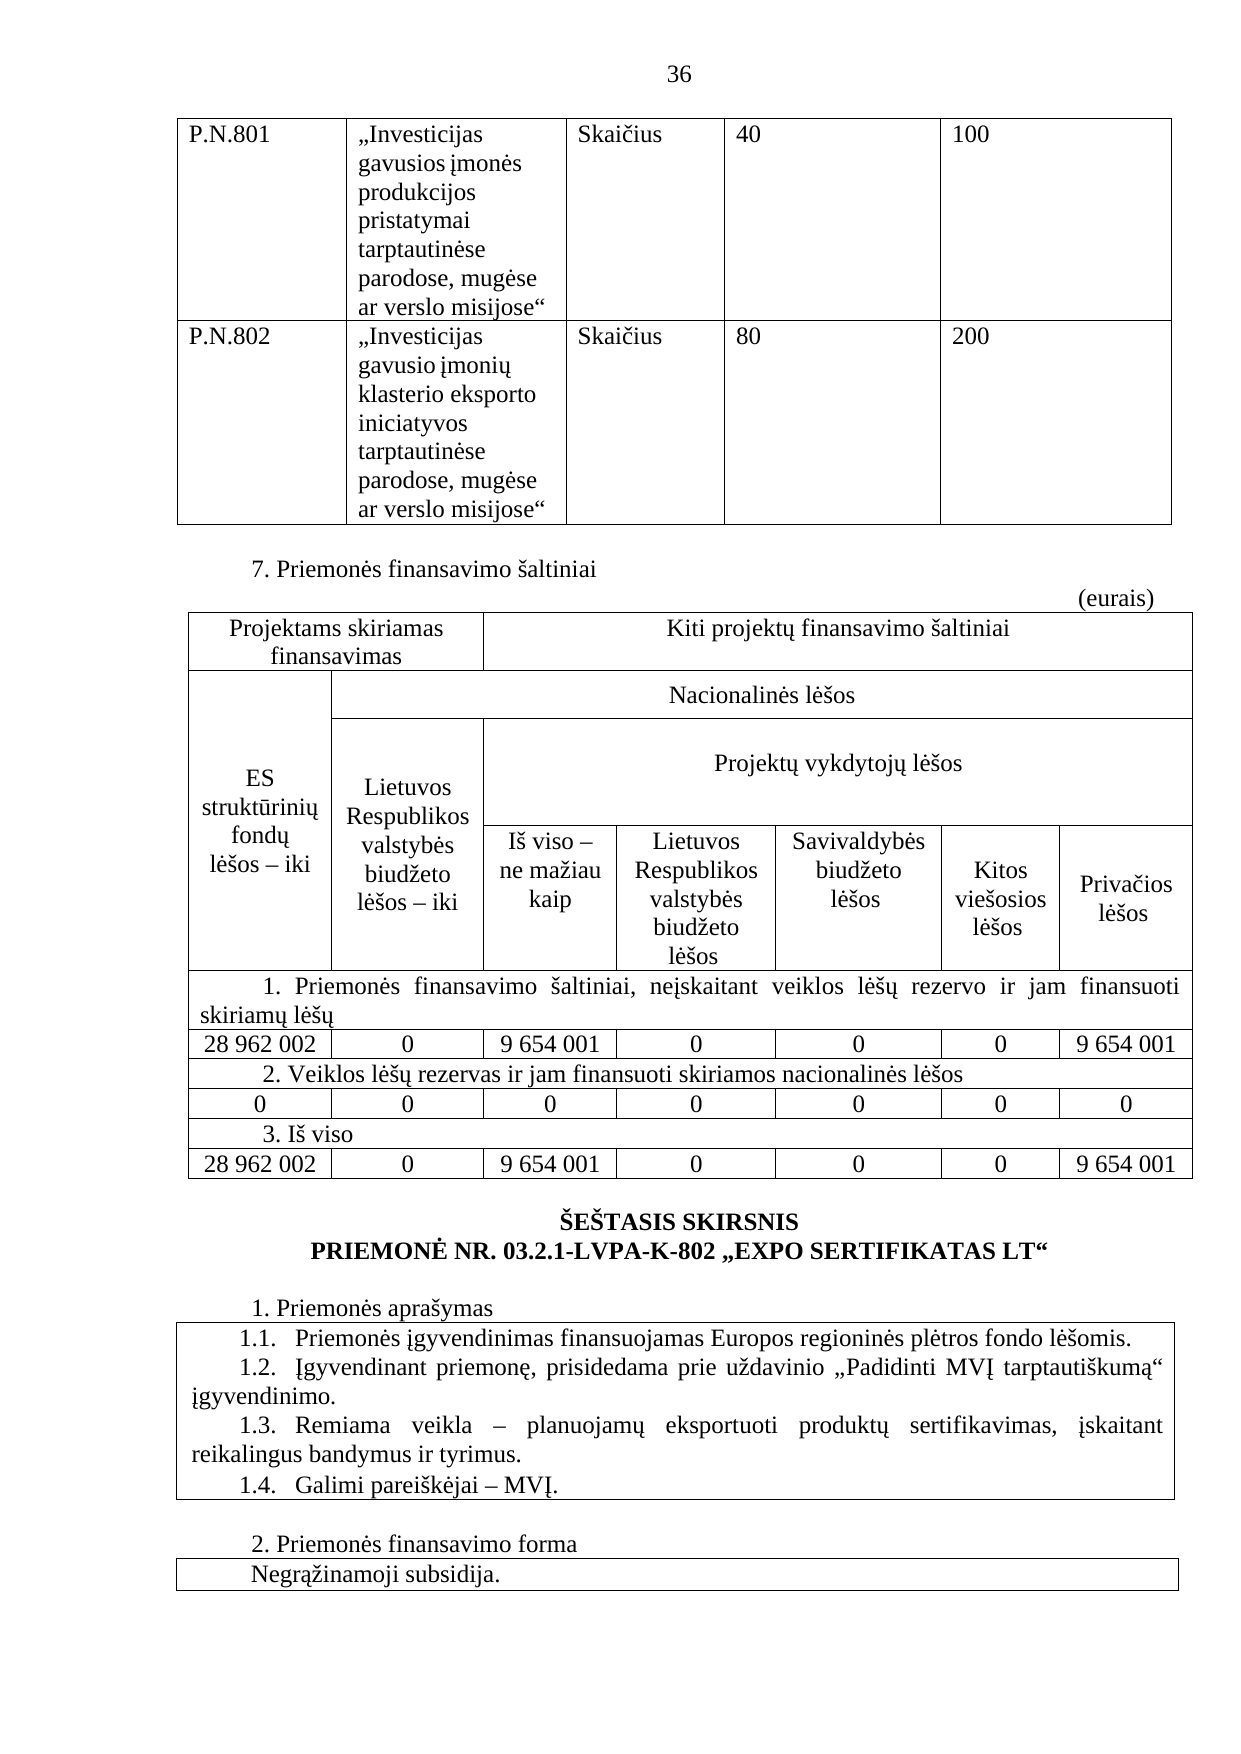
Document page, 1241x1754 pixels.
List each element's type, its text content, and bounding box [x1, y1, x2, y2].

table_cell 2. Veiklos lėšų rezervas ir jam finansuoti skiriamos nacionalinės lėšos [189, 1059, 1192, 1088]
table_cell 100 [941, 119, 1171, 320]
table_cell 0 [617, 1149, 775, 1177]
table_cell 0 [332, 1030, 483, 1058]
table_cell Kitos viešosios lėšos [942, 826, 1059, 970]
table_cell Lietuvos Respublikos valstybės biudžeto lėšos [617, 826, 775, 970]
table_cell 9 654 001 [484, 1149, 616, 1177]
table_cell 0 [189, 1089, 331, 1118]
table_cell Iš viso – ne mažiau kaip [484, 826, 616, 970]
table_header Kiti projektų finansavimo šaltiniai [484, 613, 1192, 670]
table_cell 0 [332, 1089, 483, 1118]
table_cell 0 [942, 1089, 1059, 1118]
table_cell 28 962 002 [189, 1030, 331, 1058]
table_cell 3. Iš viso [189, 1119, 1192, 1148]
table_cell Savivaldybės biudžeto lėšos [776, 826, 941, 970]
table_cell Projektų vykdytojų lėšos [484, 719, 1192, 825]
table_header 1.1. Priemonės įgyvendinimas finansuojamas Europos regioninės plėtros fondo lėšomis. [177, 1323, 1174, 1352]
table_cell 0 [484, 1089, 616, 1118]
table_cell P.N.801 [178, 119, 346, 320]
text 7. Priemonės finansavimo šaltiniai [251, 554, 1181, 583]
table_cell „Investicijas gavusios įmonės produkcijos pristatymai tarptautinėse parodose, mugėse ar verslo misijose“ [347, 119, 566, 320]
text 2. Priemonės finansavimo forma [177, 1529, 1181, 1558]
table_cell Nacionalinės lėšos [332, 671, 1192, 718]
table_header Negrąžinamoji subsidija. [177, 1559, 1178, 1590]
table_cell 0 [776, 1030, 941, 1058]
text ŠEŠTASIS SKIRSNIS [177, 1207, 1181, 1236]
table_cell 9 654 001 [1060, 1030, 1192, 1058]
table_cell 1.3. Remiama veikla – planuojamų eksportuoti produktų sertifikavimas, įskaitant reikalingus bandymus ir tyrimus. [177, 1411, 1174, 1470]
table_cell 1. Priemonės finansavimo šaltiniai, neįskaitant veiklos lėšų rezervo ir jam finansuoti skiriamų lėšų [189, 971, 1192, 1028]
text (eurais) [177, 583, 1181, 612]
table_cell 200 [941, 321, 1171, 524]
text 1. Priemonės aprašymas [177, 1293, 1181, 1322]
table_cell Privačios lėšos [1060, 826, 1192, 970]
table_cell Lietuvos Respublikos valstybės biudžeto lėšos – iki [332, 719, 483, 970]
table_cell P.N.802 [178, 321, 346, 524]
text PRIEMONĖ NR. 03.2.1-LVPA-K-802 „EXPO SERTIFIKATAS LT“ [177, 1236, 1181, 1265]
table_cell 0 [332, 1149, 483, 1177]
table_cell 1.2. Įgyvendinant priemonę, prisidedama prie uždavinio „Padidinti MVĮ tarptautiškumą“ įgyvendinimo. [177, 1352, 1174, 1411]
table_cell 40 [725, 119, 940, 320]
table_cell Skaičius [567, 119, 724, 320]
table_cell Skaičius [567, 321, 724, 524]
table_cell 0 [942, 1030, 1059, 1058]
table_cell 9 654 001 [484, 1030, 616, 1058]
table_cell 0 [776, 1089, 941, 1118]
table_header Projektams skiriamas finansavimas [189, 613, 483, 670]
table_cell 0 [617, 1089, 775, 1118]
table_cell 0 [1060, 1089, 1192, 1118]
table_cell ES struktūrinių fondų lėšos – iki [189, 671, 331, 970]
table_cell 1.4. Galimi pareiškėjai – MVĮ. [177, 1470, 1174, 1499]
table_cell 80 [725, 321, 940, 524]
table_cell 0 [942, 1149, 1059, 1177]
table_cell 28 962 002 [189, 1149, 331, 1177]
table_cell 0 [776, 1149, 941, 1177]
table_cell 9 654 001 [1060, 1149, 1192, 1177]
table_cell „Investicijas gavusio įmonių klasterio eksporto iniciatyvos tarptautinėse parodose, mugėse ar verslo misijose“ [347, 321, 566, 524]
table_cell 0 [617, 1030, 775, 1058]
